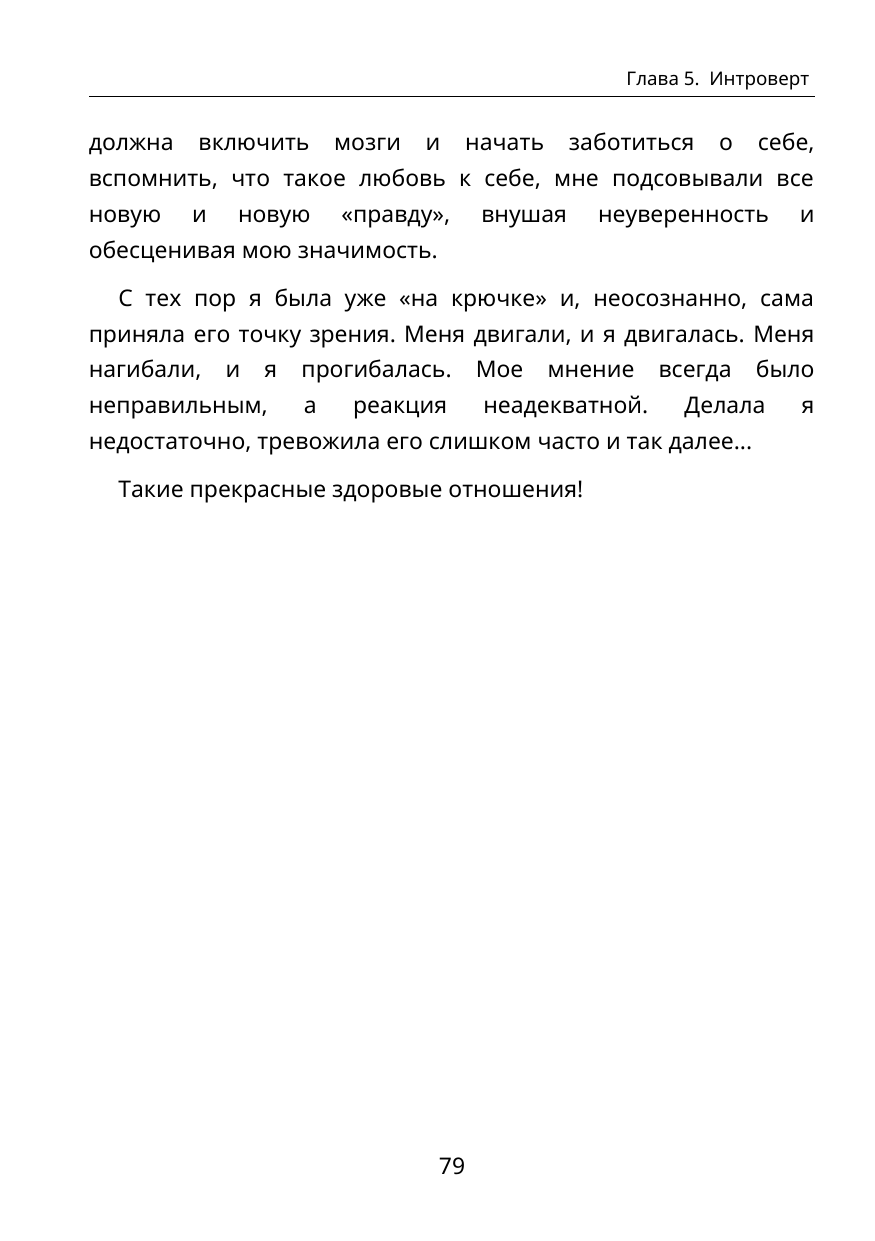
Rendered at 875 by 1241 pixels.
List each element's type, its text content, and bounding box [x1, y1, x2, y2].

text С тех пор я была уже «на крючке» и, неосознанно, сама приняла его точку зрения. Меня двигали, и я двигалась. Меня нагибали, и я прогибалась. Мое мнение всегда было неправильным, а реакция неадекватной. Делала я недостаточно, тревожила его слишком часто и так далее... [88, 282, 815, 457]
text должна включить мозги и начать заботиться о себе, вспомнить, что такое любовь к себе, мне подсовывали все новую и новую «правду», внушая неуверенность и обесценивая мою значимость. [88, 126, 815, 265]
text Такие прекрасные здоровые отношения! [88, 473, 815, 504]
